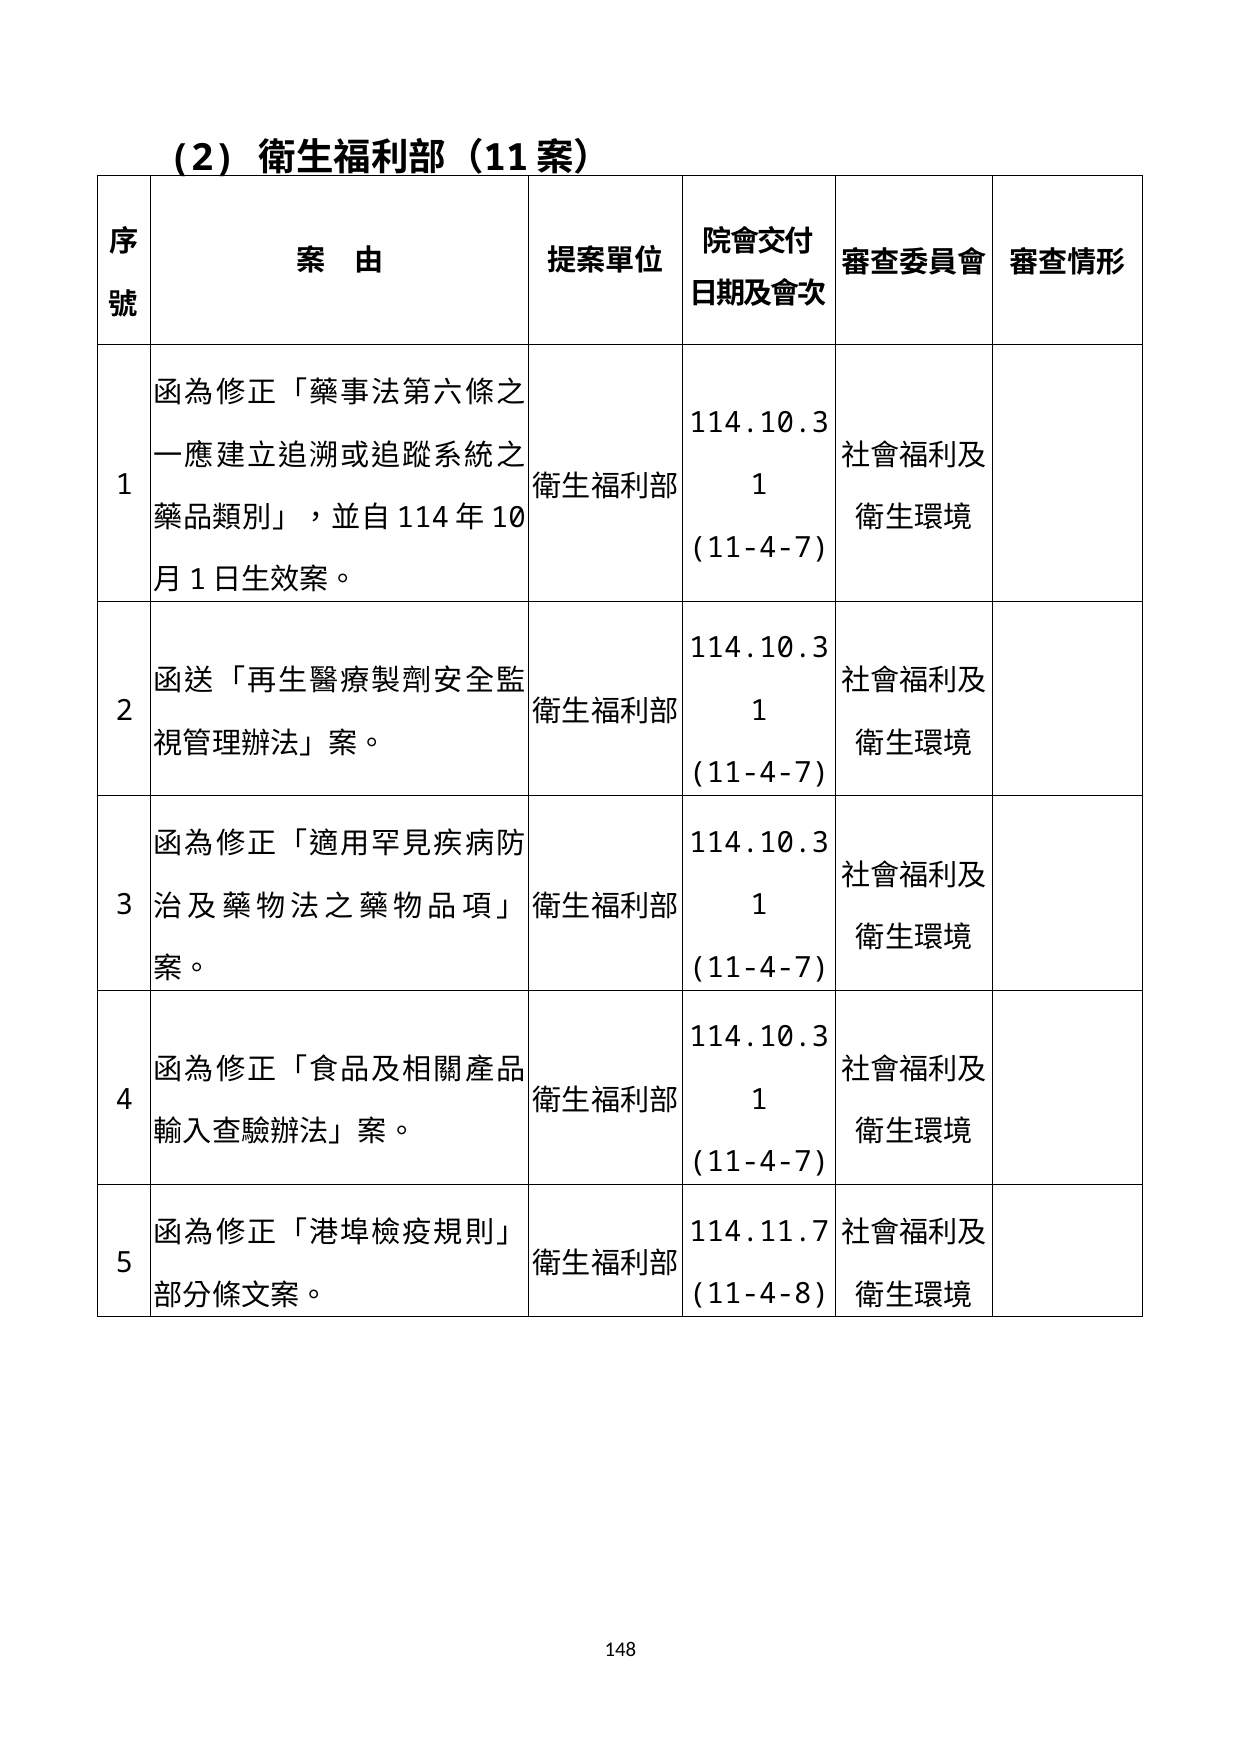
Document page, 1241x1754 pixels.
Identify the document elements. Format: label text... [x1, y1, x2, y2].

table_cell 函送「再生醫療製劑安全監視管理辦法」案。 [151, 602, 528, 795]
table_header 案 由 [151, 176, 528, 344]
table_cell 函為修正「食品及相關產品輸入查驗辦法」案。 [151, 991, 528, 1184]
table_cell [993, 602, 1142, 795]
table_cell 社會福利及衛生環境 [836, 602, 992, 795]
table_cell 114.10.31 (11-4-7) [683, 991, 835, 1184]
table_header 審查情形 [993, 176, 1142, 344]
table_cell 衛生福利部 [529, 602, 682, 795]
table_cell [993, 991, 1142, 1184]
table_cell [98, 796, 150, 990]
table_cell 函為修正「港埠檢疫規則」部分條文案。 [151, 1185, 528, 1316]
table_header 序號 [98, 176, 150, 344]
table_cell 衛生福利部 [529, 345, 682, 601]
table_header 審查委員會 [836, 176, 992, 344]
table_cell [98, 991, 150, 1184]
table_cell 衛生福利部 [529, 796, 682, 990]
table_cell 衛生福利部 [529, 991, 682, 1184]
table_cell [98, 1185, 150, 1316]
table_cell 函為修正「藥事法第六條之一應建立追溯或追蹤系統之藥品類別」，並自114年10月1日生效案。 [151, 345, 528, 601]
table_cell 114.10.31 (11-4-7) [683, 796, 835, 990]
table_cell 社會福利及衛生環境 [836, 991, 992, 1184]
table_cell [993, 796, 1142, 990]
table_cell 114.10.31 (11-4-7) [683, 602, 835, 795]
table_cell 114.10.31 (11-4-7) [683, 345, 835, 601]
table_cell [993, 345, 1142, 601]
table_cell [98, 345, 150, 601]
table_cell [98, 602, 150, 795]
list 衛生福利部（11案） [168, 112, 1122, 175]
table_cell 衛生福利部 [529, 1185, 682, 1316]
table_cell 社會福利及衛生環境 [836, 345, 992, 601]
table_cell 社會福利及衛生環境 [836, 796, 992, 990]
table_cell [993, 1185, 1142, 1316]
table_cell 114.11.7 (11-4-8) [683, 1185, 835, 1316]
table_header 院會交付 日期及會次 [683, 176, 835, 344]
table_cell 社會福利及衛生環境 [836, 1185, 992, 1316]
table_header 提案單位 [529, 176, 682, 344]
table_cell 函為修正「適用罕見疾病防治及藥物法之藥物品項」案。 [151, 796, 528, 990]
